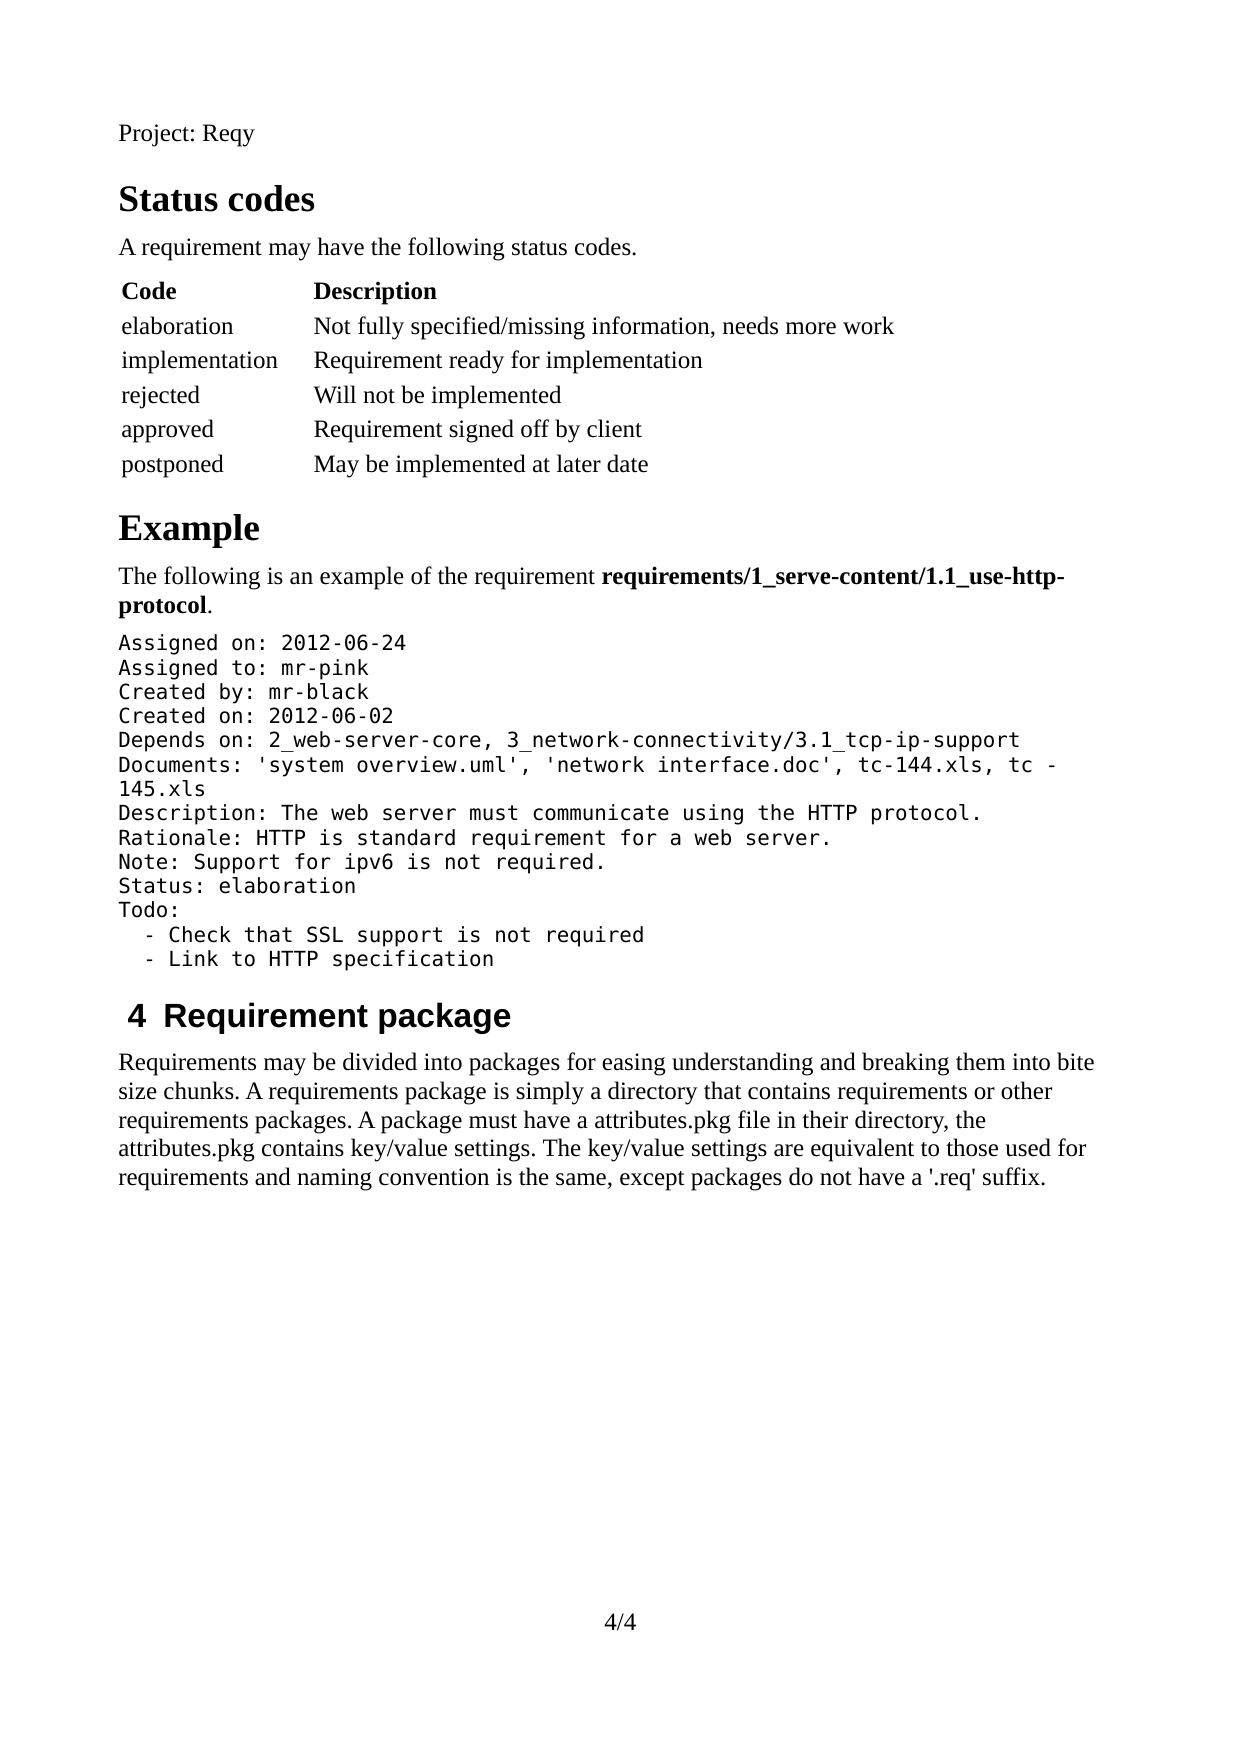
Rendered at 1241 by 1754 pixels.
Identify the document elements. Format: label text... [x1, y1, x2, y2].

text Assigned on: 2012-06-24 [118, 631, 1122, 656]
table_cell implementation [118, 343, 310, 377]
text Created on: 2012-06-02 [118, 704, 1122, 728]
text Todo: [118, 898, 1122, 923]
text Status: elaboration [118, 874, 1122, 898]
text Description: The web server must communicate using the HTTP protocol. [118, 801, 1122, 826]
text Depends on: 2_web-server-core, 3_network-connectivity/3.1_tcp-ip-support [118, 728, 1122, 753]
text The following is an example of the requirement requirements/1_serve-content/1.1_use-http-protocol. [118, 561, 1122, 619]
table_cell Requirement ready for implementation [310, 343, 1104, 377]
text Note: Support for ipv6 is not required. [118, 850, 1122, 874]
table_cell May be implemented at later date [310, 446, 1104, 481]
table_cell elaboration [118, 308, 310, 342]
text A requirement may have the following status codes. [118, 232, 1122, 261]
text Rationale: HTTP is standard requirement for a web server. [118, 826, 1122, 850]
table_header Description [310, 273, 1104, 308]
subtitle Status codes [118, 176, 1122, 219]
table_cell Requirement signed off by client [310, 412, 1104, 446]
subtitle Example [118, 506, 1122, 549]
text - Link to HTTP specification [118, 947, 1122, 971]
text Requirements may be divided into packages for easing understanding and breaking them into bite size chunks. A requirements package is simply a directory that contains requirements or other requirements packages. A package must have a attributes.pkg file in their directory, the attributes.pkg contains key/value settings. The key/value settings are equivalent to those used for requirements and naming convention is the same, except packages do not have a '.req' suffix. [118, 1047, 1122, 1191]
subtitle Requirement package [118, 996, 1122, 1035]
text Assigned to: mr-pink [118, 656, 1122, 680]
table_cell postponed [118, 446, 310, 481]
text Created by: mr-black [118, 680, 1122, 704]
table_cell Will not be implemented [310, 377, 1104, 412]
text - Check that SSL support is not required [118, 923, 1122, 947]
table_cell rejected [118, 377, 310, 412]
table_cell approved [118, 412, 310, 446]
table_cell Not fully specified/missing information, needs more work [310, 308, 1104, 342]
text Documents: 'system overview.uml', 'network interface.doc', tc-144.xls, tc -145.xls [118, 753, 1122, 801]
table_header Code [118, 273, 310, 308]
